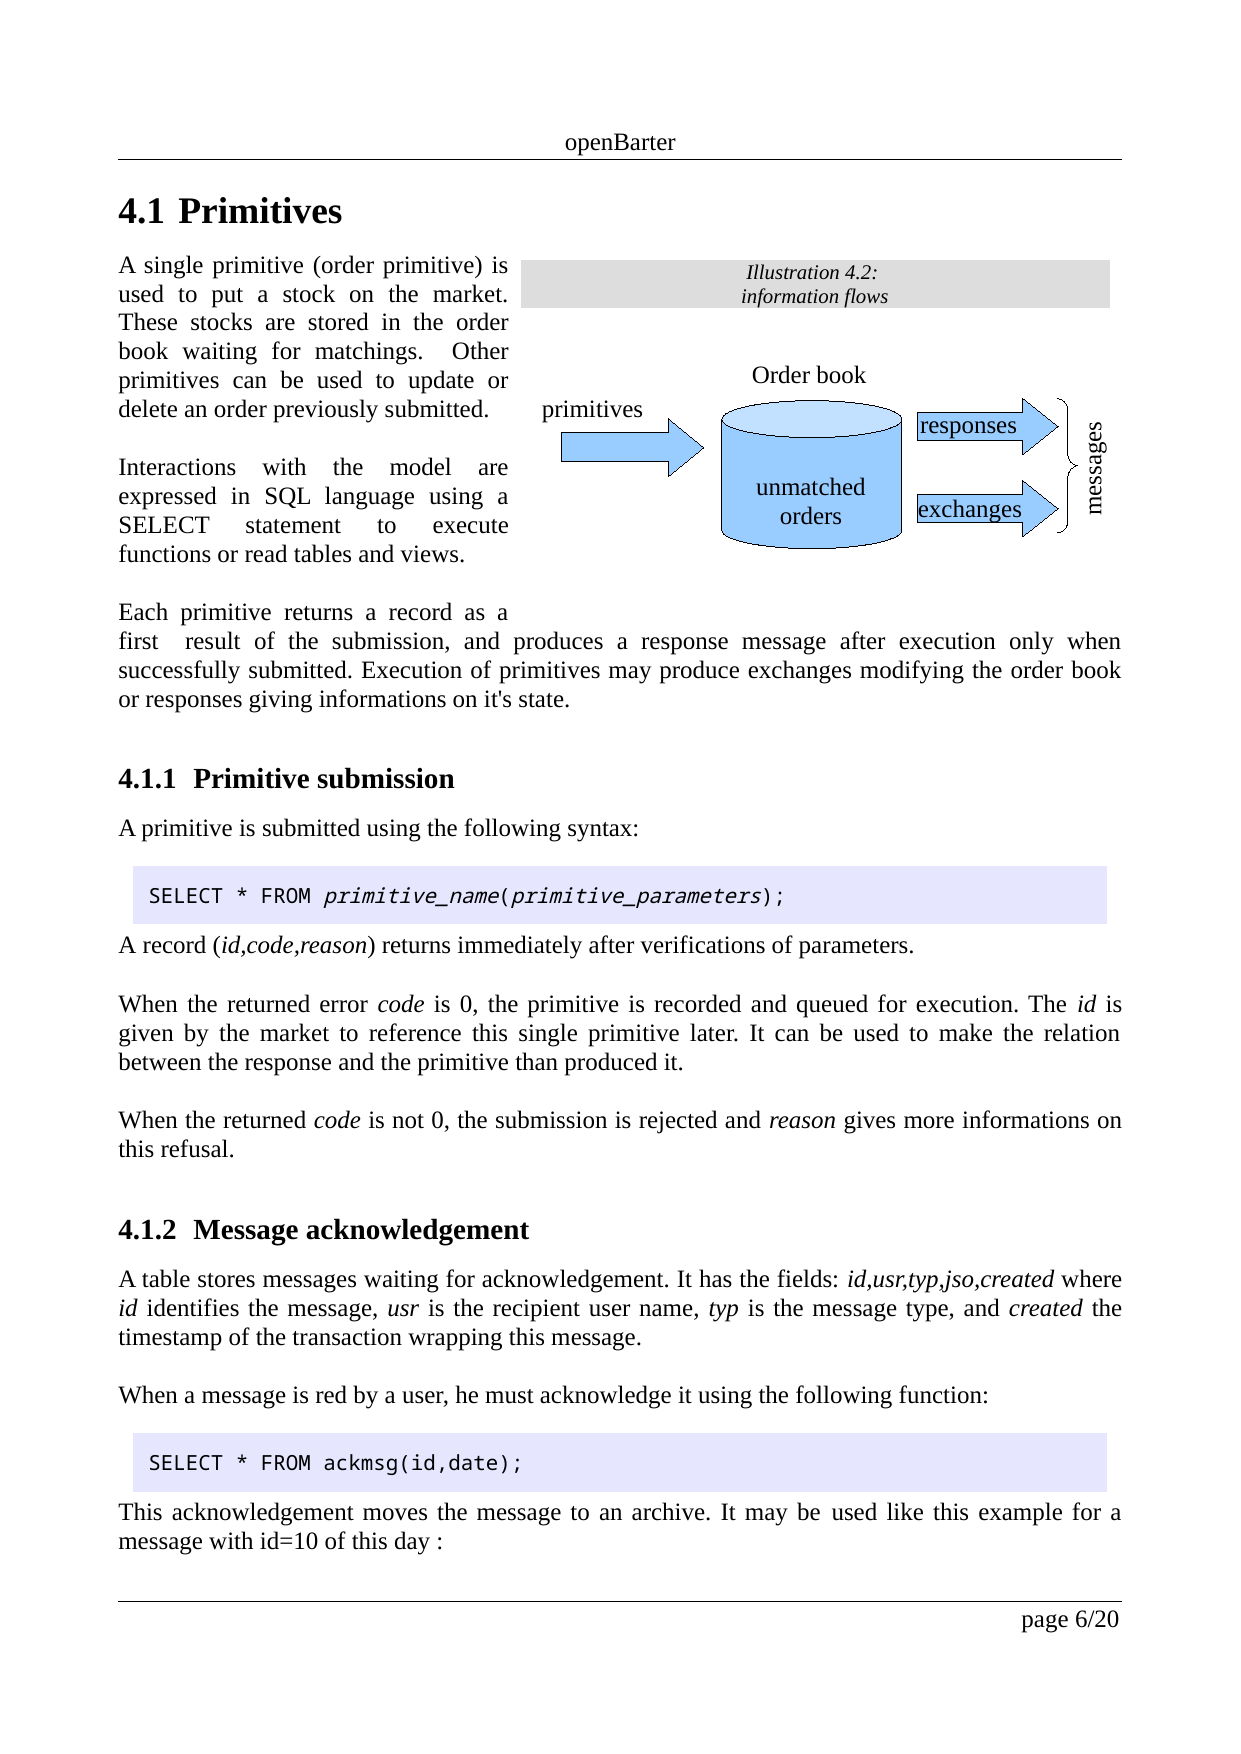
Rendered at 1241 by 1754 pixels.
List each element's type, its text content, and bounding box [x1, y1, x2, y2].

text When the returned error code is 0, the primitive is recorded and queued for execution. The id is given by the market to reference this single primitive later. It can be used to make the relation between the response and the primitive than produced it. [118, 989, 1122, 1076]
subtitle Primitives [118, 188, 1122, 231]
text SELECT * FROM primitive_name(primitive_parameters); [145, 878, 1095, 912]
text When the returned code is not 0, the submission is rejected and reason gives more informations on this refusal. [118, 1106, 1122, 1163]
text When a message is red by a user, he must acknowledge it using the following function: [118, 1380, 1122, 1409]
text SELECT * FROM ackmsg(id,date); [145, 1445, 1095, 1479]
text Interactions with the model are expressed in SQL language using a SELECT statement to execute functions or read tables and views. [118, 452, 521, 567]
text Illustration 4.2: information flows [521, 260, 1110, 308]
text A single primitive (order primitive) is used to put a stock on the market. These stocks are stored in the order book waiting for matchings. Other primitives can be used to update or delete an order previously submitted. [118, 248, 1122, 594]
text A primitive is submitted using the following syntax: [118, 813, 1122, 842]
subtitle Primitive submission [118, 761, 1122, 795]
text This acknowledgement moves the message to an archive. It may be used like this example for a message with id=10 of this day : [118, 1497, 1122, 1555]
text Each primitive returns a record as a first result of the submission, and produces a response message after execution only when successfully submitted. Execution of primitives may produce exchanges modifying the order book or responses giving informations on it's state. [118, 597, 1122, 712]
subtitle Message acknowledgement [118, 1212, 1122, 1246]
text A record (id,code,reason) returns immediately after verifications of parameters. [118, 931, 1122, 959]
text A table stores messages waiting for acknowledgement. It has the fields: id,usr,typ,jso,created where id identifies the message, usr is the recipient user name, typ is the message type, and created the timestamp of the transaction wrapping this message. [118, 1264, 1122, 1350]
